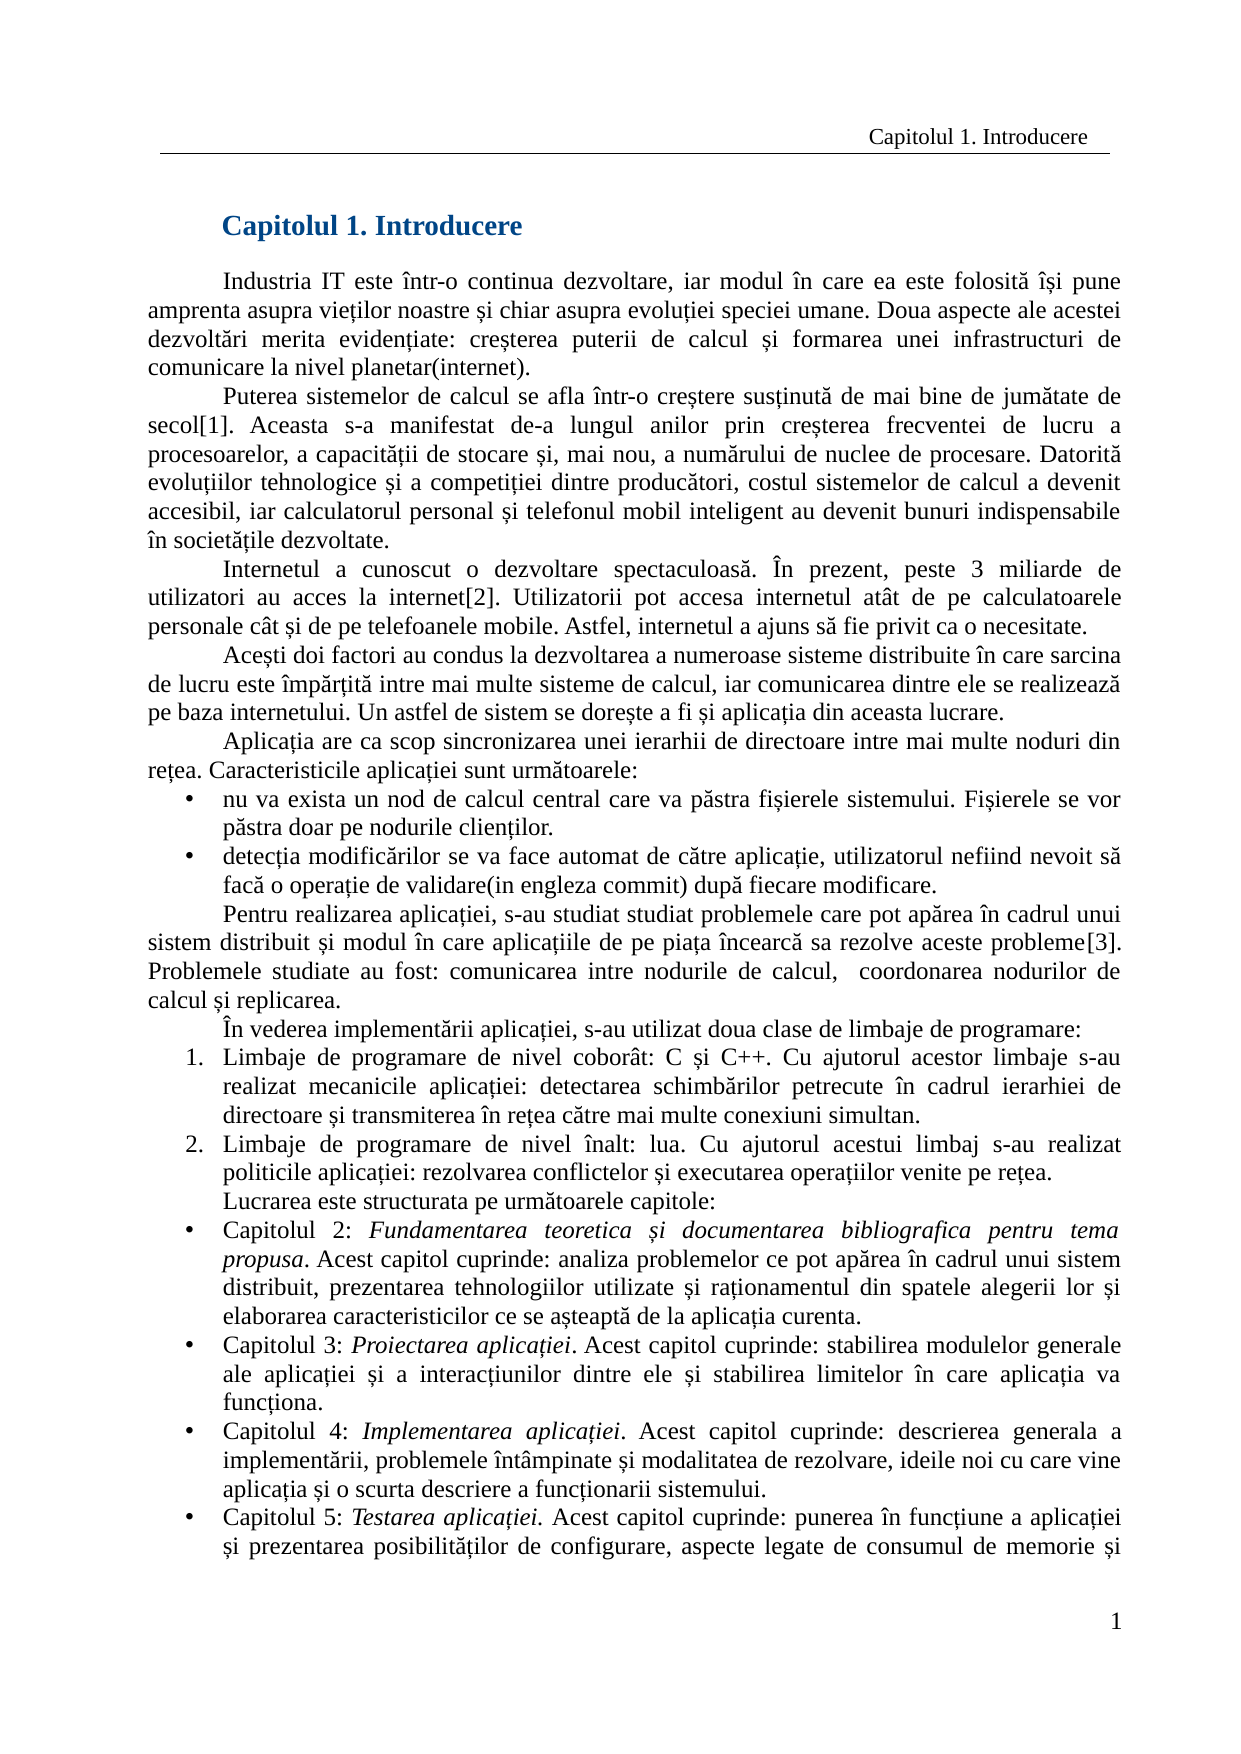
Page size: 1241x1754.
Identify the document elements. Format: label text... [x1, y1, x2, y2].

list Limbaje de programare de nivel înalt: lua. Cu ajutorul acestui limbaj s-au realizat politicile aplicației: rezolvarea conflictelor și executarea operațiilor venite pe rețea. [185, 1129, 1122, 1186]
text Aplicația are ca scop sincronizarea unei ierarhii de directoare intre mai multe noduri din rețea. Caracteristicile aplicației sunt următoarele: [148, 726, 1122, 784]
text Acești doi factori au condus la dezvoltarea a numeroase sisteme distribuite în care sarcina de lucru este împărțită intre mai multe sisteme de calcul, iar comunicarea dintre ele se realizează pe baza internetului. Un astfel de sistem se dorește a fi și aplicația din aceasta lucrare. [148, 640, 1122, 726]
list Capitolul 2: Fundamentarea teoretica și documentarea bibliografica pentru tema propusa. Acest capitol cuprinde: analiza problemelor ce pot apărea în cadrul unui sistem distribuit, prezentarea tehnologiilor utilizate și raționamentul din spatele alegerii lor și elaborarea caracteristicilor ce se așteaptă de la aplicația curenta. [185, 1215, 1122, 1330]
text În vederea implementării aplicației, s-au utilizat doua clase de limbaje de programare: [148, 1014, 1122, 1042]
list Capitolul 4: Implementarea aplicației. Acest capitol cuprinde: descrierea generala a implementării, problemele întâmpinate și modalitatea de rezolvare, ideile noi cu care vine aplicația și o scurta descriere a funcționarii sistemului. [185, 1416, 1122, 1502]
text Internetul a cunoscut o dezvoltare spectaculoasă. În prezent, peste 3 miliarde de utilizatori au acces la internet[2]. Utilizatorii pot accesa internetul atât de pe calculatoarele personale cât și de pe telefoanele mobile. Astfel, internetul a ajuns să fie privit ca o necesitate. [148, 554, 1122, 640]
text Lucrarea este structurata pe următoarele capitole: [148, 1186, 1122, 1215]
list nu va exista un nod de calcul central care va păstra fișierele sistemului. Fișierele se vor păstra doar pe nodurile clienților. [185, 784, 1122, 841]
list Capitolul 3: Proiectarea aplicației. Acest capitol cuprinde: stabilirea modulelor generale ale aplicației și a interacțiunilor dintre ele și stabilirea limitelor în care aplicația va funcționa. [185, 1330, 1122, 1416]
text Industria IT este într-o continua dezvoltare, iar modul în care ea este folosită își pune amprenta asupra vieților noastre și chiar asupra evoluției speciei umane. Doua aspecte ale acestei dezvoltări merita evidențiate: creșterea puterii de calcul și formarea unei infrastructuri de comunicare la nivel planetar(internet). [148, 266, 1122, 381]
list detecția modificărilor se va face automat de către aplicație, utilizatorul nefiind nevoit să facă o operație de validare(in engleza commit) după fiecare modificare. [185, 841, 1122, 899]
list Limbaje de programare de nivel coborât: C și C++. Cu ajutorul acestor limbaje s-au realizat mecanicile aplicației: detectarea schimbărilor petrecute în cadrul ierarhiei de directoare și transmiterea în rețea către mai multe conexiuni simultan. [185, 1042, 1122, 1129]
subtitle Introducere [221, 208, 1122, 241]
text Puterea sistemelor de calcul se afla într-o creștere susținută de mai bine de jumătate de secol[1]. Aceasta s-a manifestat de-a lungul anilor prin creșterea frecventei de lucru a procesoarelor, a capacității de stocare și, mai nou, a numărului de nuclee de procesare. Datorită evoluțiilor tehnologice și a competiției dintre producători, costul sistemelor de calcul a devenit accesibil, iar calculatorul personal și telefonul mobil inteligent au devenit bunuri indispensabile în societățile dezvoltate. [148, 381, 1122, 554]
list Capitolul 5: Testarea aplicației. Acest capitol cuprinde: punerea în funcțiune a aplicației și prezentarea posibilităților de configurare, aspecte legate de consumul de memorie și [185, 1502, 1122, 1560]
text Pentru realizarea aplicației, s-au studiat studiat problemele care pot apărea în cadrul unui sistem distribuit și modul în care aplicațiile de pe piața încearcă sa rezolve aceste probleme[3]. Problemele studiate au fost: comunicarea intre nodurile de calcul, coordonarea nodurilor de calcul și replicarea. [148, 899, 1122, 1014]
